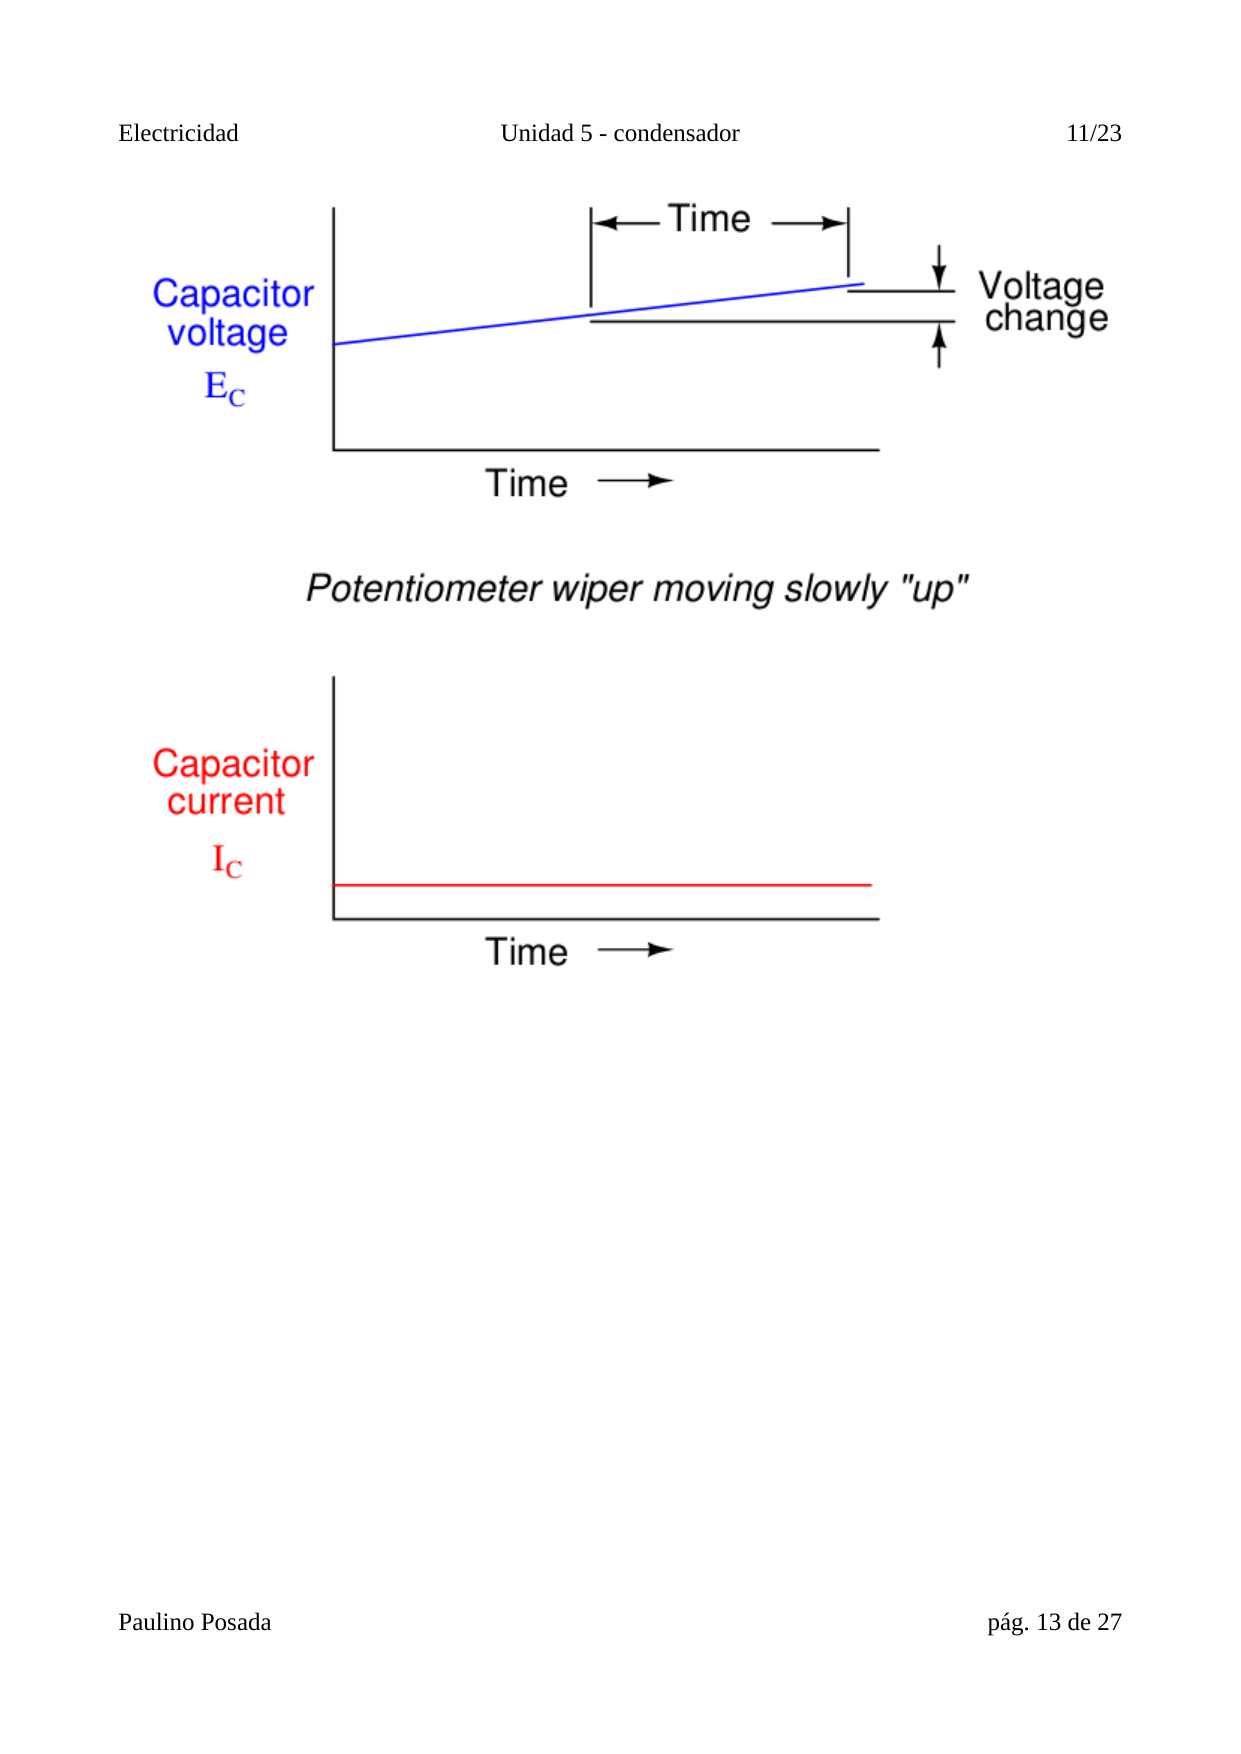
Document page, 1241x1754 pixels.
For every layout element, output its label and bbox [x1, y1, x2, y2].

picture [118, 176, 1123, 986]
